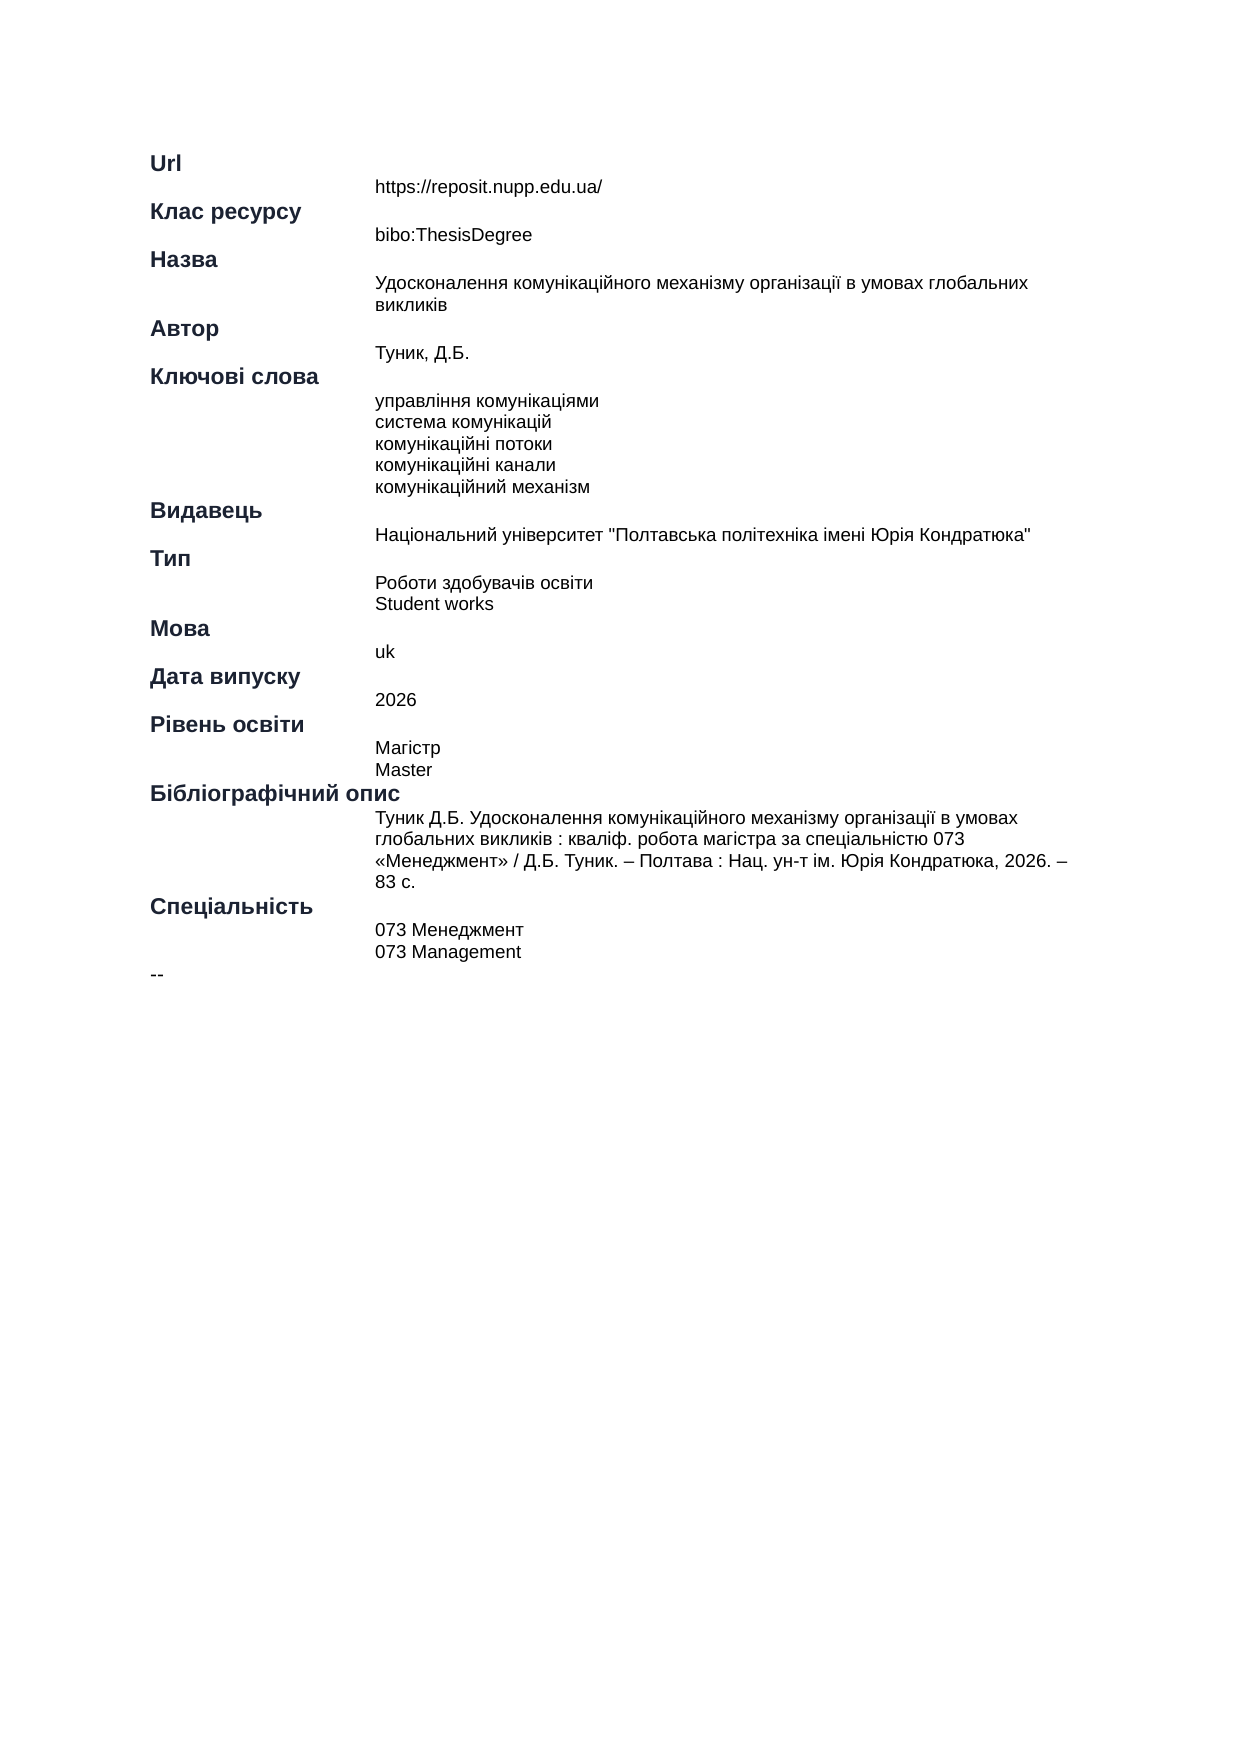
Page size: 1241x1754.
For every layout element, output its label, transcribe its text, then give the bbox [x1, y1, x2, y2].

text комунікаційний механізм [375, 476, 1090, 497]
text Удосконалення комунікаційного механізму організації в умовах глобальних викликів [375, 272, 1090, 315]
text Магістр [375, 737, 1090, 758]
text Роботи здобувачів освіти [375, 572, 1090, 593]
text комунікаційні потоки [375, 433, 1090, 454]
text Бібліографічний опис [150, 780, 1090, 806]
text bibo:ThesisDegree [375, 224, 1090, 246]
text -- [150, 962, 1090, 986]
text комунікаційні канали [375, 454, 1090, 476]
text Student works [375, 593, 1090, 615]
text https://reposit.nupp.edu.ua/ [375, 176, 1090, 198]
text Тип [150, 545, 1090, 572]
text управління комунікаціями [375, 389, 1090, 411]
text 073 Management [375, 941, 1090, 962]
text Мова [150, 615, 1090, 641]
text система комунікацій [375, 411, 1090, 433]
text Автор [150, 315, 1090, 342]
text Видавець [150, 497, 1090, 524]
text 2026 [375, 689, 1090, 711]
text Url [150, 150, 1090, 176]
text Дата випуску [150, 663, 1090, 689]
text Спеціальність [150, 893, 1090, 919]
text Master [375, 758, 1090, 780]
text 073 Менеджмент [375, 919, 1090, 941]
text Клас ресурсу [150, 198, 1090, 224]
text uk [375, 641, 1090, 663]
text Рівень освіти [150, 711, 1090, 737]
text Туник, Д.Б. [375, 342, 1090, 363]
text Туник Д.Б. Удосконалення комунікаційного механізму організації в умовах глобальних викликів : кваліф. робота магістра за спеціальністю 073 «Менеджмент» / Д.Б. Туник. – Полтава : Нац. ун-т ім. Юрія Кондратюка, 2026. – 83 с. [375, 806, 1090, 893]
text Назва [150, 246, 1090, 272]
text Національний університет "Полтавська політехніка імені Юрія Кондратюка" [375, 524, 1090, 545]
text Ключові слова [150, 363, 1090, 389]
